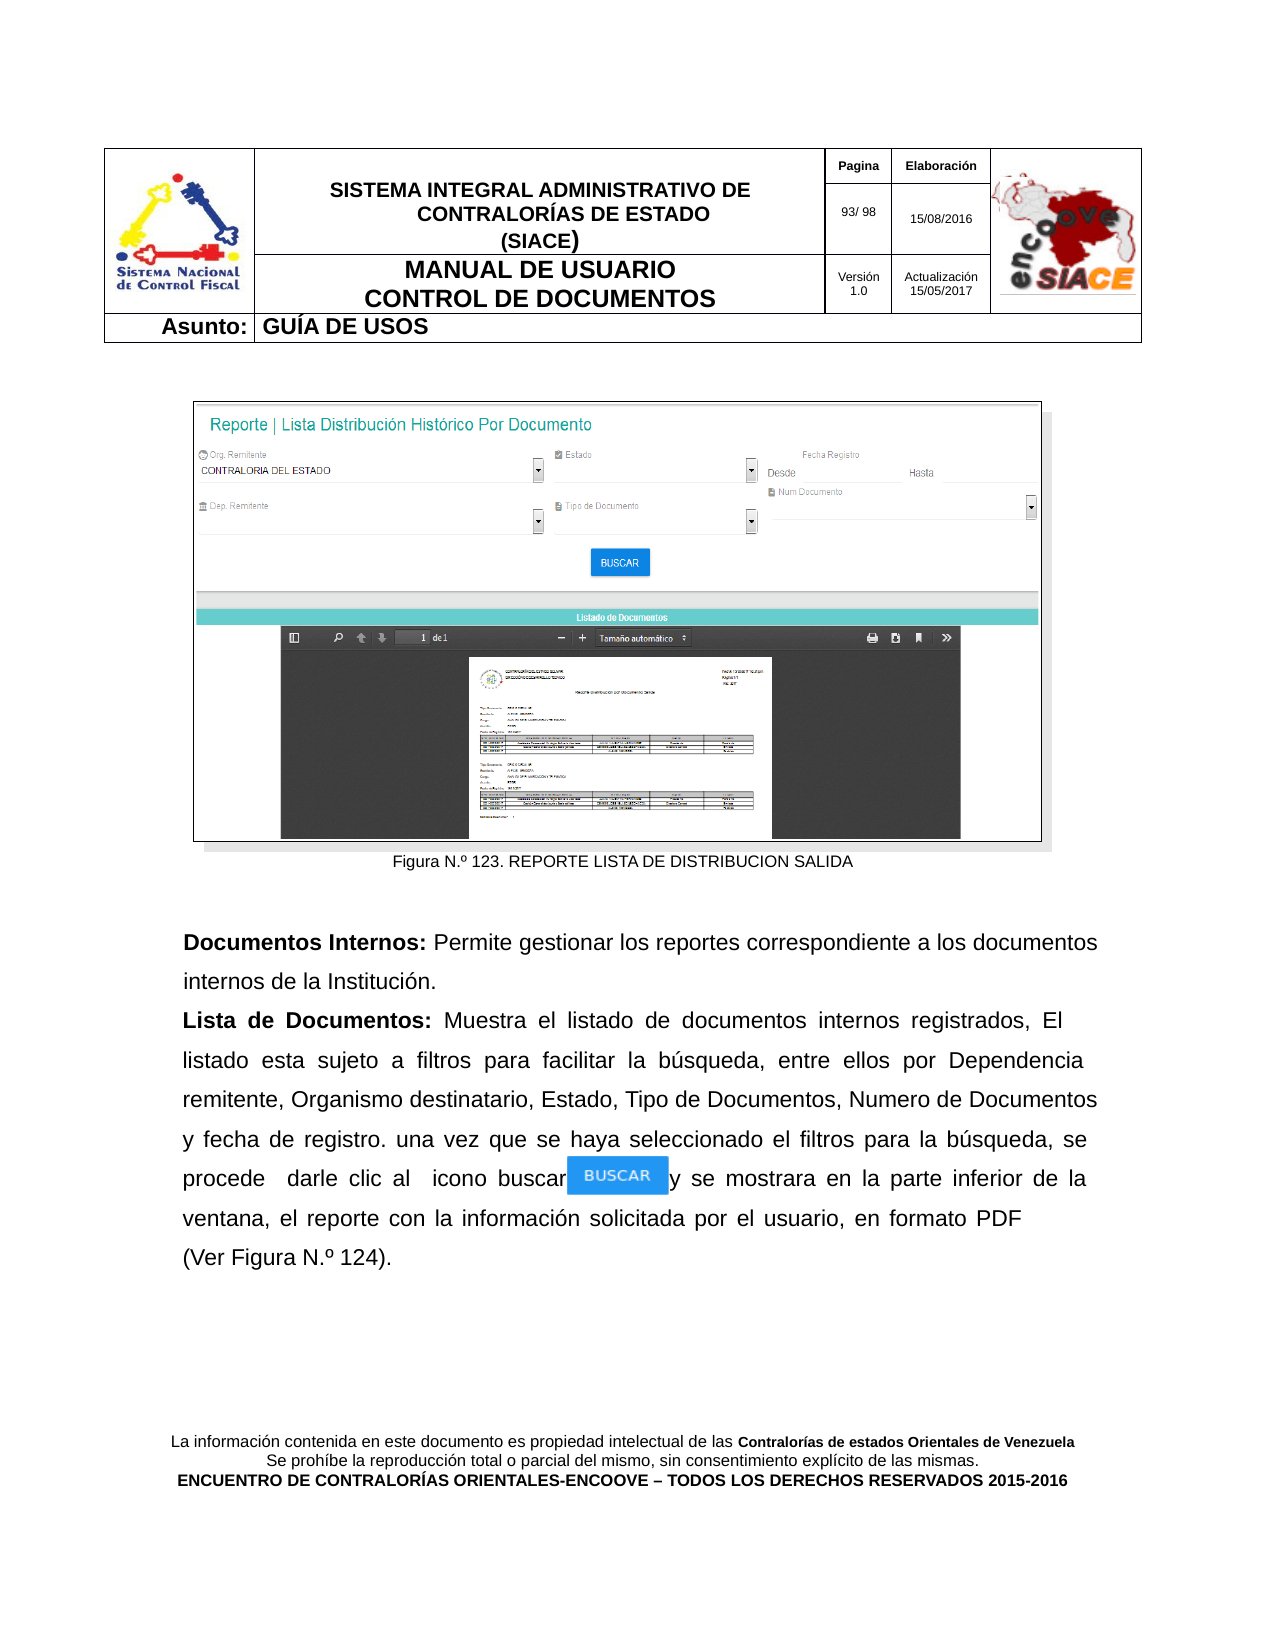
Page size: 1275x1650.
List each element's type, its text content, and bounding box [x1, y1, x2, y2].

list Documentos Internos: Permite gestionar los reportes correspondiente a los documentos internos de la Institución. [183, 928, 1098, 994]
picture [991, 169, 1137, 296]
text Figura N.º 123. REPORTE LISTA DE DISTRIBUCION SALIDA [148, 401, 1098, 871]
picture [566, 1156, 670, 1196]
text Lista de Documentos: Muestra el listado de documentos internos registrados, El listado esta sujeto a filtros para facilitar la búsqueda, entre ellos por Dependencia remitente, Organismo destinatario, Estado, Tipo de Documentos, Numero de Documentos y fecha de registro. una vez que se haya seleccionado el filtros para la búsqueda, se procede darle clic al icono buscar y se mostrara en la parte inferior de la ventana, el reporte con la información solicitada por el usuario, en formato PDF (Ver Figura N.º 124). [148, 1007, 1098, 1271]
picture [106, 169, 252, 296]
